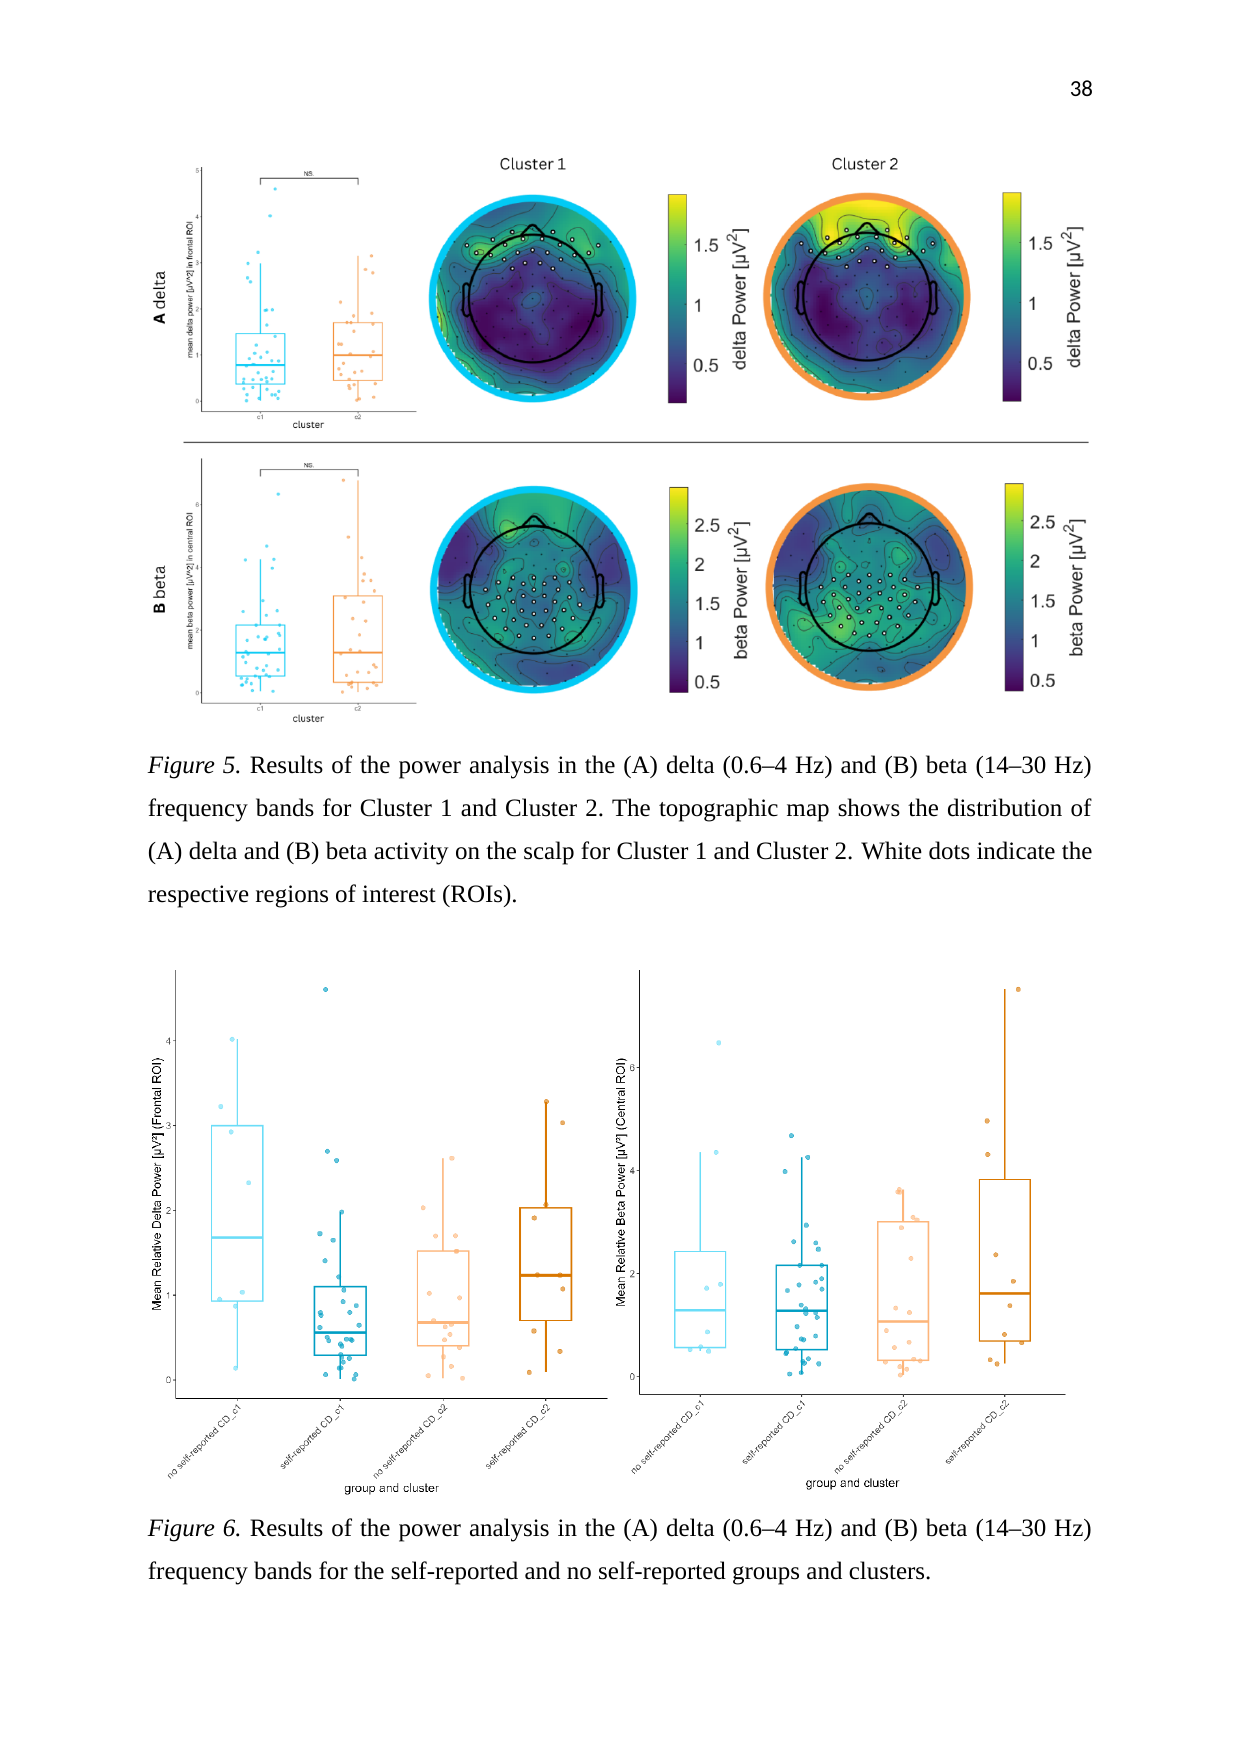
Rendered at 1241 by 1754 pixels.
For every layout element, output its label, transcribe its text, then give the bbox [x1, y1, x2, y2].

text Figure 5. Results of the power analysis in the (A) delta (0.6–4 Hz) and (B) beta (14–30 Hz) frequency bands for Cluster 1 and Cluster 2. The topographic map shows the distribution of (A) delta and (B) beta activity on the scalp for Cluster 1 and Cluster 2. White dots indicate the respective regions of interest (ROIs). [148, 750, 1093, 908]
text Figure 6. Results of the power analysis in the (A) delta (0.6–4 Hz) and (B) beta (14–30 Hz) frequency bands for the self-reported and no self-reported groups and clusters. [148, 1513, 1093, 1585]
